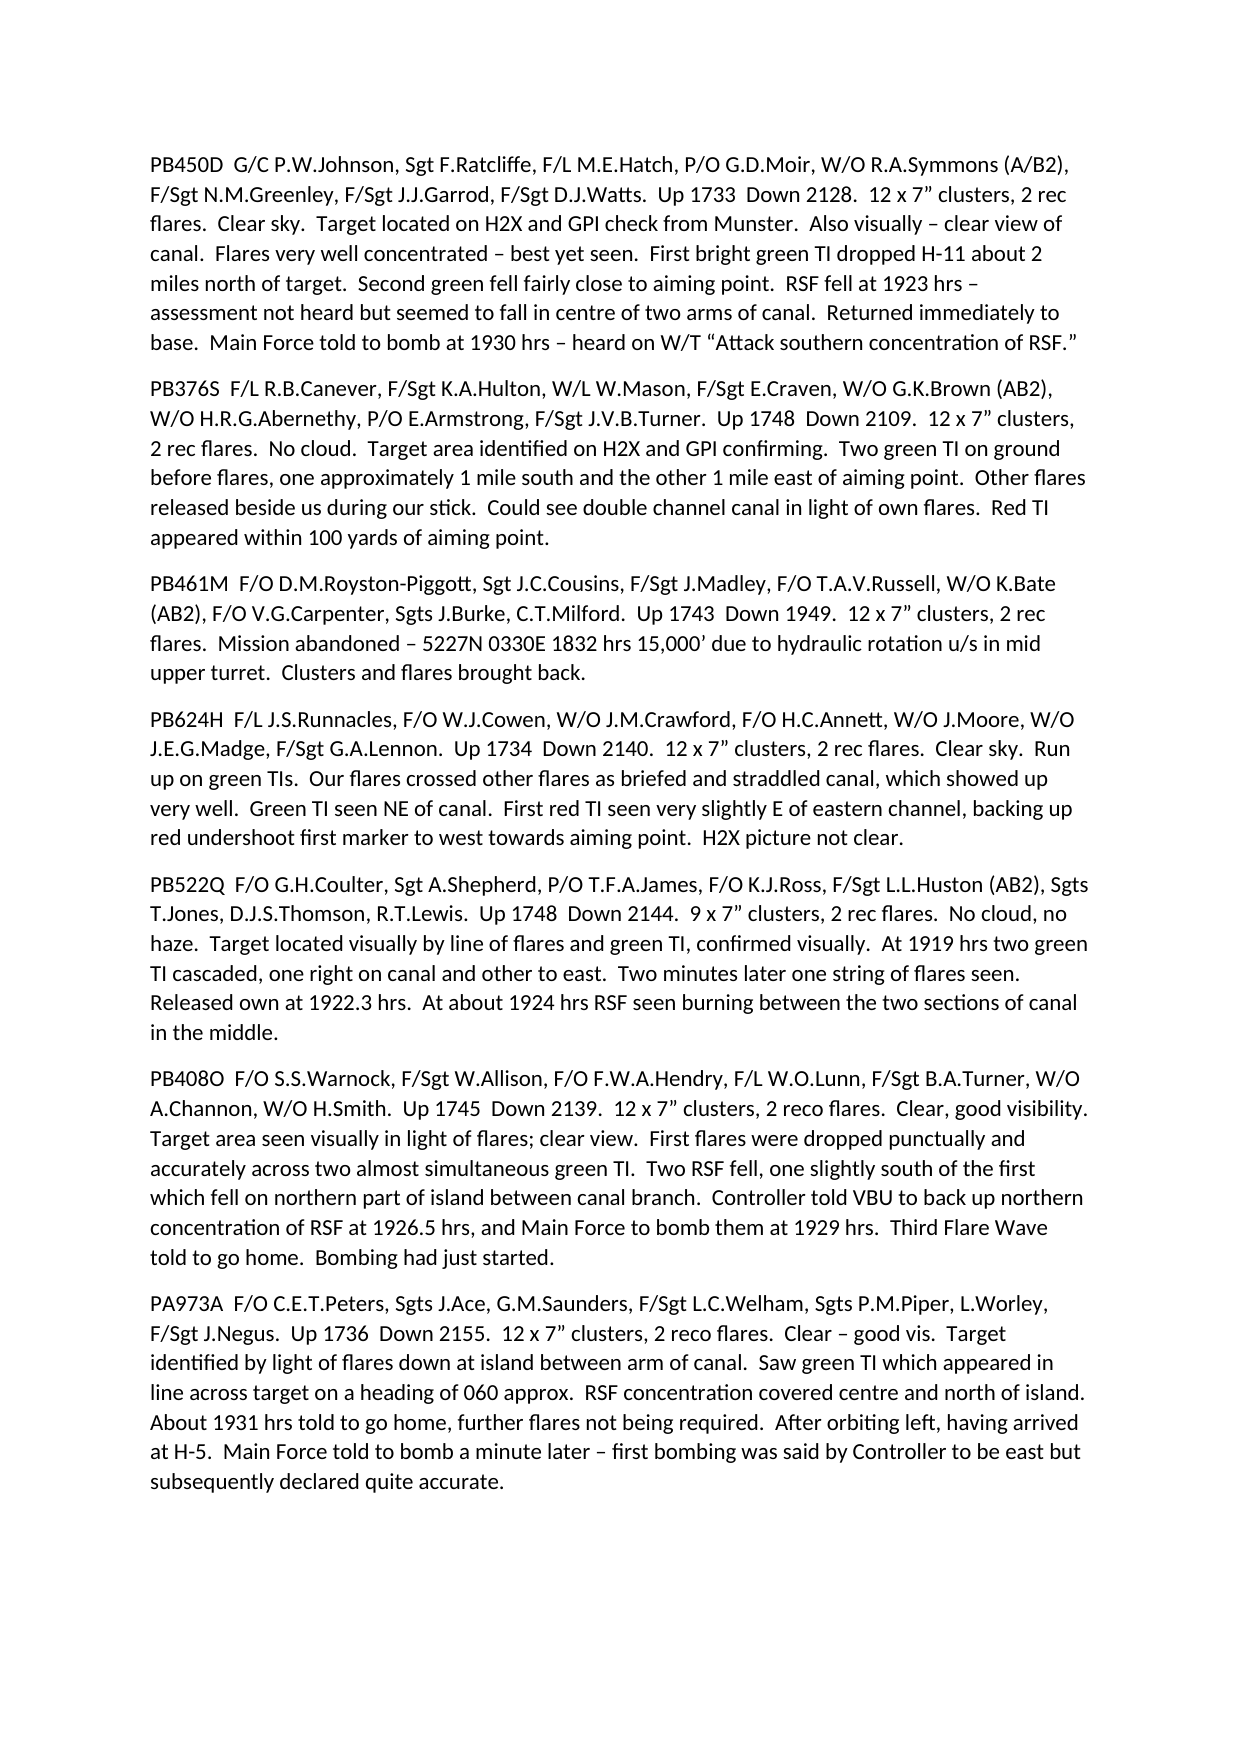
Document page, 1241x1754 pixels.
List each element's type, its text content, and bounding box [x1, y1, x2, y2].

text PB450D G/C P.W.Johnson, Sgt F.Ratcliffe, F/L M.E.Hatch, P/O G.D.Moir, W/O R.A.Symmons (A/B2), F/Sgt N.M.Greenley, F/Sgt J.J.Garrod, F/Sgt D.J.Watts. Up 1733 Down 2128. 12 x 7” clusters, 2 rec flares. Clear sky. Target located on H2X and GPI check from Munster. Also visually – clear view of canal. Flares very well concentrated – best yet seen. First bright green TI dropped H-11 about 2 miles north of target. Second green fell fairly close to aiming point. RSF fell at 1923 hrs – assessment not heard but seemed to fall in centre of two arms of canal. Returned immediately to base. Main Force told to bomb at 1930 hrs – heard on W/T “Attack southern concentration of RSF.” [150, 150, 1090, 356]
text PB376S F/L R.B.Canever, F/Sgt K.A.Hulton, W/L W.Mason, F/Sgt E.Craven, W/O G.K.Brown (AB2), W/O H.R.G.Abernethy, P/O E.Armstrong, F/Sgt J.V.B.Turner. Up 1748 Down 2109. 12 x 7” clusters, 2 rec flares. No cloud. Target area identified on H2X and GPI confirming. Two green TI on ground before flares, one approximately 1 mile south and the other 1 mile east of aiming point. Other flares released beside us during our stick. Could see double channel canal in light of own flares. Red TI appeared within 100 yards of aiming point. [150, 374, 1090, 551]
text PB624H F/L J.S.Runnacles, F/O W.J.Cowen, W/O J.M.Crawford, F/O H.C.Annett, W/O J.Moore, W/O J.E.G.Madge, F/Sgt G.A.Lennon. Up 1734 Down 2140. 12 x 7” clusters, 2 rec flares. Clear sky. Run up on green TIs. Our flares crossed other flares as briefed and straddled canal, which showed up very well. Green TI seen NE of canal. First red TI seen very slightly E of eastern channel, backing up red undershoot first marker to west towards aiming point. H2X picture not clear. [150, 705, 1090, 851]
text PA973A F/O C.E.T.Peters, Sgts J.Ace, G.M.Saunders, F/Sgt L.C.Welham, Sgts P.M.Piper, L.Worley, F/Sgt J.Negus. Up 1736 Down 2155. 12 x 7” clusters, 2 reco flares. Clear – good vis. Target identified by light of flares down at island between arm of canal. Saw green TI which appeared in line across target on a heading of 060 approx. RSF concentration covered centre and north of island. About 1931 hrs told to go home, further flares not being required. After orbiting left, having arrived at H-5. Main Force told to bomb a minute later – first bombing was said by Controller to be east but subsequently declared quite accurate. [150, 1289, 1090, 1495]
text PB522Q F/O G.H.Coulter, Sgt A.Shepherd, P/O T.F.A.James, F/O K.J.Ross, F/Sgt L.L.Huston (AB2), Sgts T.Jones, D.J.S.Thomson, R.T.Lewis. Up 1748 Down 2144. 9 x 7” clusters, 2 rec flares. No cloud, no haze. Target located visually by line of flares and green TI, confirmed visually. At 1919 hrs two green TI cascaded, one right on canal and other to east. Two minutes later one string of flares seen. Released own at 1922.3 hrs. At about 1924 hrs RSF seen burning between the two sections of canal in the middle. [150, 870, 1090, 1046]
text PB461M F/O D.M.Royston-Piggott, Sgt J.C.Cousins, F/Sgt J.Madley, F/O T.A.V.Russell, W/O K.Bate (AB2), F/O V.G.Carpenter, Sgts J.Burke, C.T.Milford. Up 1743 Down 1949. 12 x 7” clusters, 2 rec flares. Mission abandoned – 5227N 0330E 1832 hrs 15,000’ due to hydraulic rotation u/s in mid upper turret. Clusters and flares brought back. [150, 569, 1090, 686]
text PB408O F/O S.S.Warnock, F/Sgt W.Allison, F/O F.W.A.Hendry, F/L W.O.Lunn, F/Sgt B.A.Turner, W/O A.Channon, W/O H.Smith. Up 1745 Down 2139. 12 x 7” clusters, 2 reco flares. Clear, good visibility. Target area seen visually in light of flares; clear view. First flares were dropped punctually and accurately across two almost simultaneous green TI. Two RSF fell, one slightly south of the first which fell on northern part of island between canal branch. Controller told VBU to back up northern concentration of RSF at 1926.5 hrs, and Main Force to bomb them at 1929 hrs. Third Flare Wave told to go home. Bombing had just started. [150, 1064, 1090, 1271]
